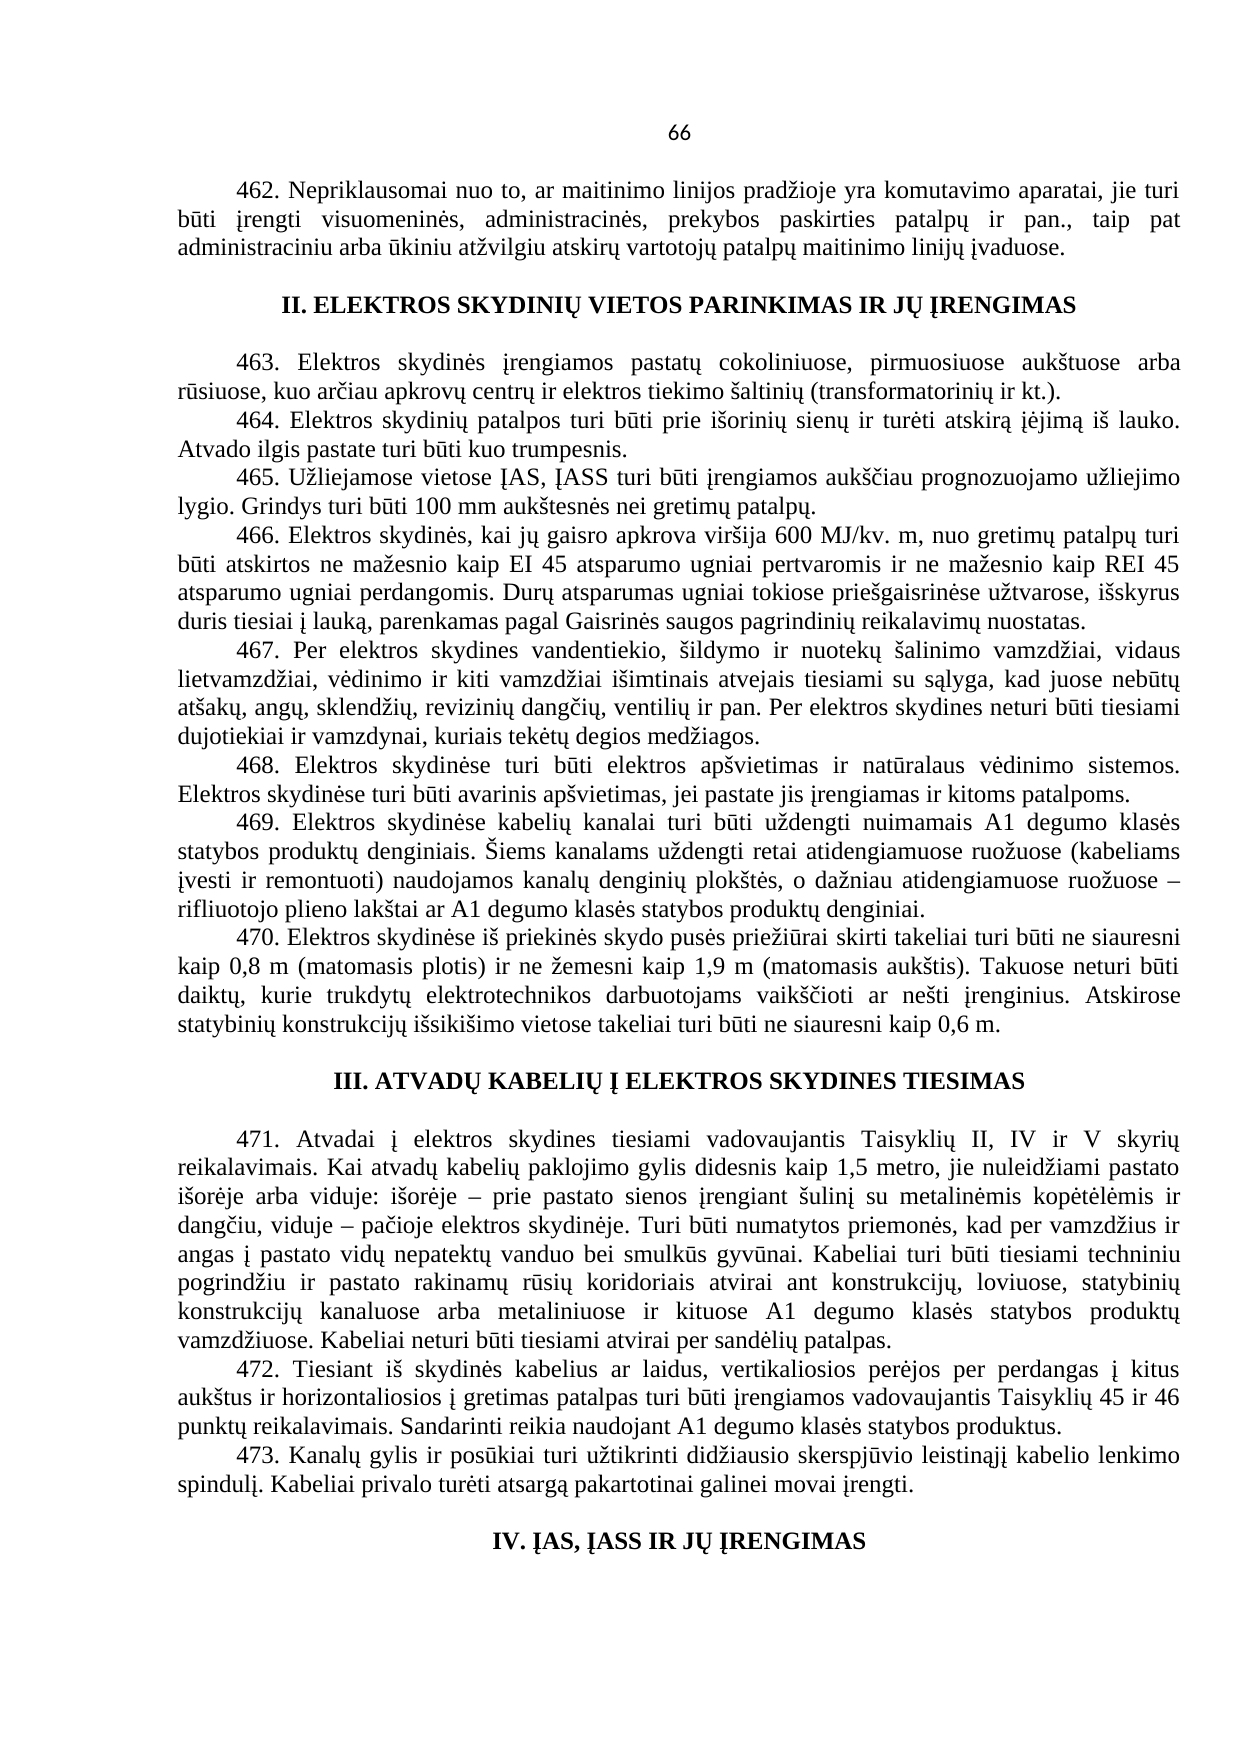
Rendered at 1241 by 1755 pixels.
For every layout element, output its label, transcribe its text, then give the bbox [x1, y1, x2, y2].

text IV. ĮAS, ĮASS IR JŲ ĮRENGIMAS [177, 1526, 1181, 1555]
text II. ELEKTROS SKYDINIŲ VIETOS PARINKIMAS IR JŲ ĮRENGIMAS [177, 290, 1181, 319]
text 472. Tiesiant iš skydinės kabelius ar laidus, vertikaliosios perėjos per perdangas į kitus aukštus ir horizontaliosios į gretimas patalpas turi būti įrengiamos vadovaujantis Taisyklių 45 ir 46 punktų reikalavimais. Sandarinti reikia naudojant A1 degumo klasės statybos produktus. [177, 1354, 1181, 1440]
text 469. Elektros skydinėse kabelių kanalai turi būti uždengti nuimamais A1 degumo klasės statybos produktų denginiais. Šiems kanalams uždengti retai atidengiamuose ruožuose (kabeliams įvesti ir remontuoti) naudojamos kanalų denginių plokštės, o dažniau atidengiamuose ruožuose – rifliuotojo plieno lakštai ar A1 degumo klasės statybos produktų denginiai. [177, 807, 1181, 922]
text 473. Kanalų gylis ir posūkiai turi užtikrinti didžiausio skerspjūvio leistinąjį kabelio lenkimo spindulį. Kabeliai privalo turėti atsargą pakartotinai galinei movai įrengti. [177, 1440, 1181, 1497]
text 463. Elektros skydinės įrengiamos pastatų cokoliniuose, pirmuosiuose aukštuose arba rūsiuose, kuo arčiau apkrovų centrų ir elektros tiekimo šaltinių (transformatorinių ir kt.). [177, 347, 1181, 405]
text 471. Atvadai į elektros skydines tiesiami vadovaujantis Taisyklių II, IV ir V skyrių reikalavimais. Kai atvadų kabelių paklojimo gylis didesnis kaip 1,5 metro, jie nuleidžiami pastato išorėje arba viduje: išorėje – prie pastato sienos įrengiant šulinį su metalinėmis kopėtėlėmis ir dangčiu, viduje – pačioje elektros skydinėje. Turi būti numatytos priemonės, kad per vamzdžius ir angas į pastato vidų nepatektų vanduo bei smulkūs gyvūnai. Kabeliai turi būti tiesiami techniniu pogrindžiu ir pastato rakinamų rūsių koridoriais atvirai ant konstrukcijų, loviuose, statybinių konstrukcijų kanaluose arba metaliniuose ir kituose A1 degumo klasės statybos produktų vamzdžiuose. Kabeliai neturi būti tiesiami atvirai per sandėlių patalpas. [177, 1124, 1181, 1354]
text 468. Elektros skydinėse turi būti elektros apšvietimas ir natūralaus vėdinimo sistemos. Elektros skydinėse turi būti avarinis apšvietimas, jei pastate jis įrengiamas ir kitoms patalpoms. [177, 750, 1181, 807]
text 470. Elektros skydinėse iš priekinės skydo pusės priežiūrai skirti takeliai turi būti ne siauresni kaip 0,8 m (matomasis plotis) ir ne žemesni kaip 1,9 m (matomasis aukštis). Takuose neturi būti daiktų, kurie trukdytų elektrotechnikos darbuotojams vaikščioti ar nešti įrenginius. Atskirose statybinių konstrukcijų išsikišimo vietose takeliai turi būti ne siauresni kaip 0,6 m. [177, 922, 1181, 1037]
text 466. Elektros skydinės, kai jų gaisro apkrova viršija 600 MJ/kv. m, nuo gretimų patalpų turi būti atskirtos ne mažesnio kaip EI 45 atsparumo ugniai pertvaromis ir ne mažesnio kaip REI 45 atsparumo ugniai perdangomis. Durų atsparumas ugniai tokiose priešgaisrinėse užtvarose, išskyrus duris tiesiai į lauką, parenkamas pagal Gaisrinės saugos pagrindinių reikalavimų nuostatas. [177, 520, 1181, 635]
text 462. Nepriklausomai nuo to, ar maitinimo linijos pradžioje yra komutavimo aparatai, jie turi būti įrengti visuomeninės, administracinės, prekybos paskirties patalpų ir pan., taip pat administraciniu arba ūkiniu atžvilgiu atskirų vartotojų patalpų maitinimo linijų įvaduose. [177, 175, 1181, 261]
text 465. Užliejamose vietose ĮAS, ĮASS turi būti įrengiamos aukščiau prognozuojamo užliejimo lygio. Grindys turi būti 100 mm aukštesnės nei gretimų patalpų. [177, 462, 1181, 520]
text 464. Elektros skydinių patalpos turi būti prie išorinių sienų ir turėti atskirą įėjimą iš lauko. Atvado ilgis pastate turi būti kuo trumpesnis. [177, 405, 1181, 462]
text III. ATVADŲ KABELIŲ Į ELEKTROS SKYDINES TIESIMAS [177, 1066, 1181, 1095]
text 467. Per elektros skydines vandentiekio, šildymo ir nuotekų šalinimo vamzdžiai, vidaus lietvamzdžiai, vėdinimo ir kiti vamzdžiai išimtinais atvejais tiesiami su sąlyga, kad juose nebūtų atšakų, angų, sklendžių, revizinių dangčių, ventilių ir pan. Per elektros skydines neturi būti tiesiami dujotiekiai ir vamzdynai, kuriais tekėtų degios medžiagos. [177, 635, 1181, 750]
